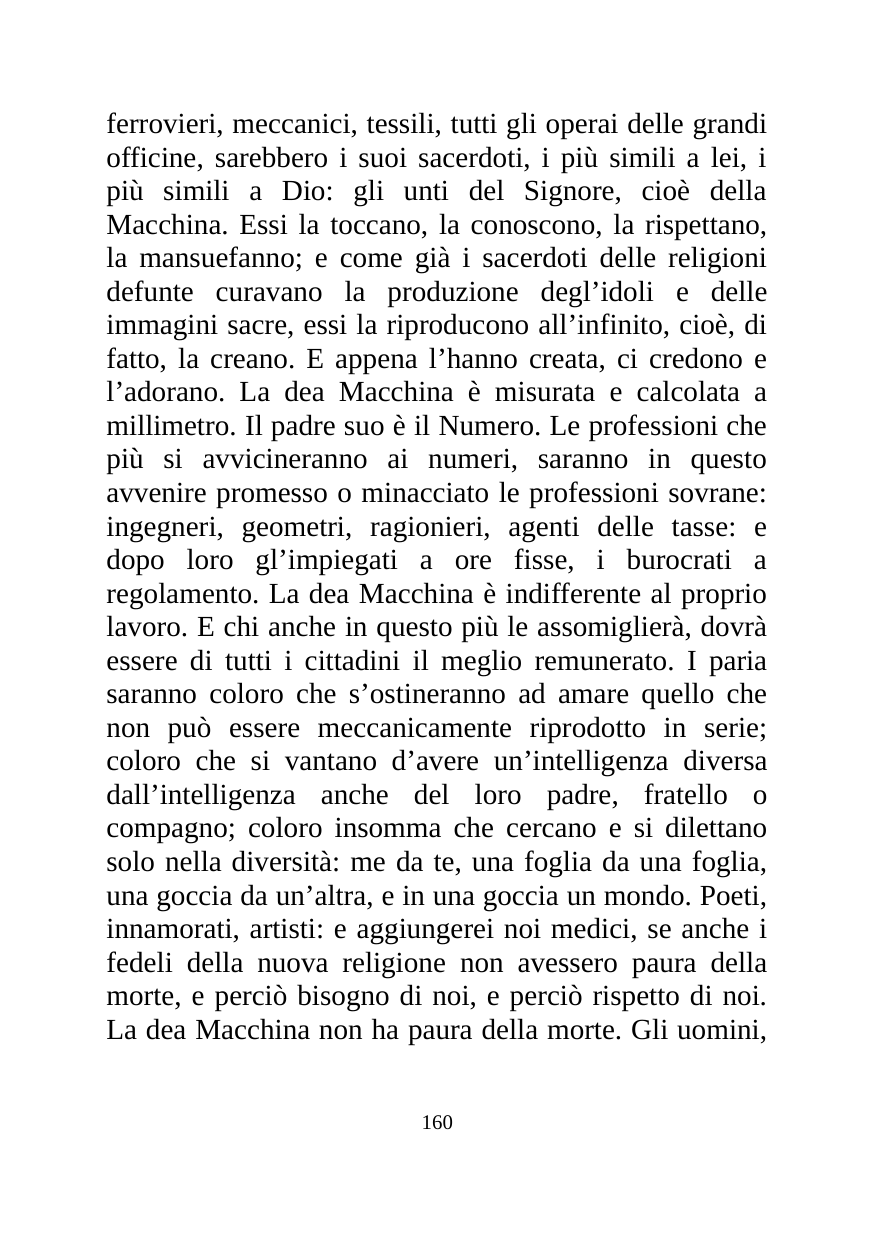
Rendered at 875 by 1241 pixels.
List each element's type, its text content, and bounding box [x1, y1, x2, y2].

text ferrovieri, meccanici, tessili, tutti gli operai delle grandi officine, sarebbero i suoi sacerdoti, i più simili a lei, i più simili a Dio: gli unti del Signore, cioè della Macchina. Essi la toccano, la conoscono, la rispettano, la mansuefanno; e come già i sacerdoti delle religioni defunte curavano la produzione degl’idoli e delle immagini sacre, essi la riproducono all’infinito, cioè, di fatto, la creano. E appena l’hanno creata, ci credono e l’adorano. La dea Macchina è misurata e calcolata a millimetro. Il padre suo è il Numero. Le professioni che più si avvicineranno ai numeri, saranno in questo avvenire promesso o minacciato le professioni sovrane: ingegneri, geometri, ragionieri, agenti delle tasse: e dopo loro gl’impiegati a ore fisse, i burocrati a regolamento. La dea Macchina è indifferente al proprio lavoro. E chi anche in questo più le assomiglierà, dovrà essere di tutti i cittadini il meglio remunerato. I paria saranno coloro che s’ostineranno ad amare quello che non può essere meccanicamente riprodotto in serie; coloro che si vantano d’avere un’intelligenza diversa dall’intelligenza anche del loro padre, fratello o compagno; coloro insomma che cercano e si dilettano solo nella diversità: me da te, una foglia da una foglia, una goccia da un’altra, e in una goccia un mondo. Poeti, innamorati, artisti: e aggiungerei noi medici, se anche i fedeli della nuova religione non avessero paura della morte, e perciò bisogno di noi, e perciò rispetto di noi. La dea Macchina non ha paura della morte. Gli uomini, [106, 106, 768, 1045]
